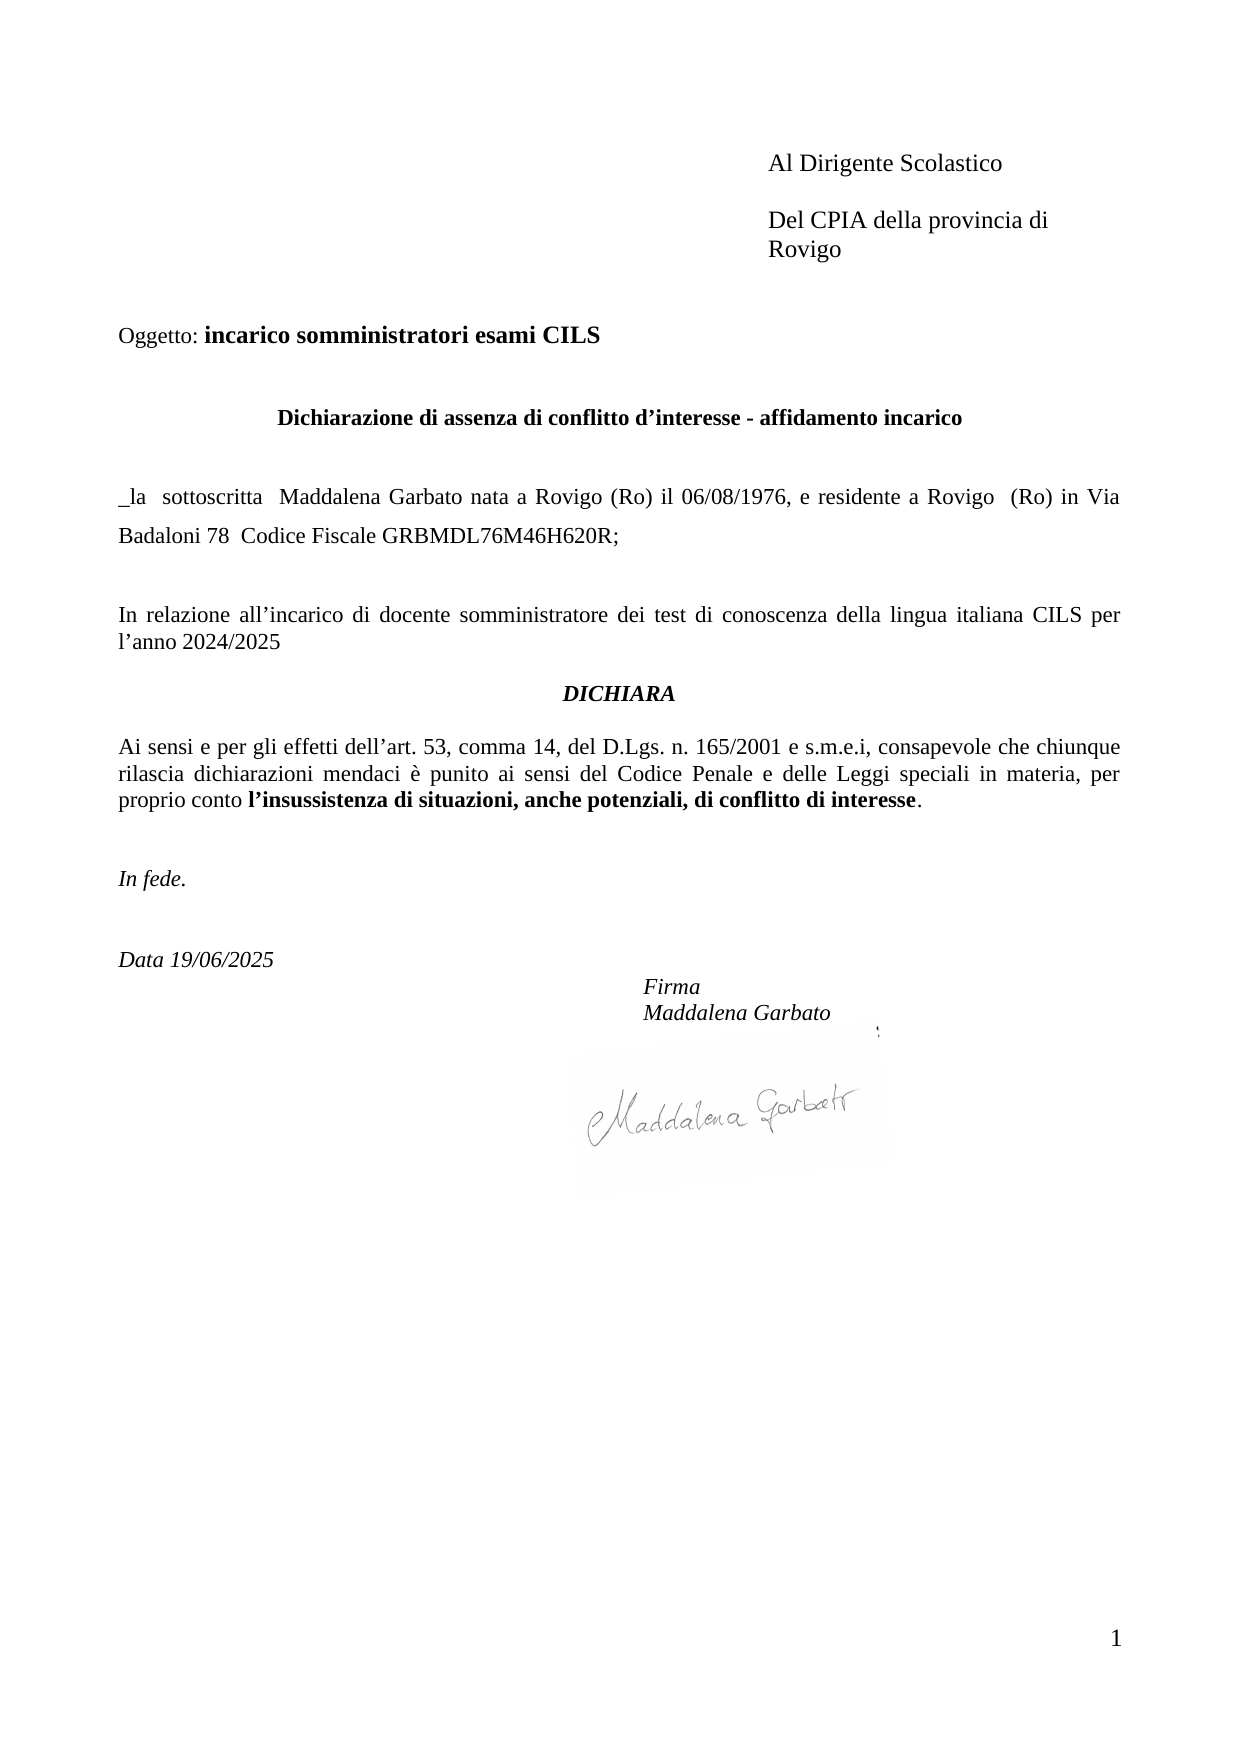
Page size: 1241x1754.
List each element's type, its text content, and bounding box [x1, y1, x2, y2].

text Maddalena Garbato [643, 999, 1122, 1026]
picture [566, 1020, 893, 1198]
text Oggetto: incarico somministratori esami CILS [118, 320, 1122, 349]
text Ai sensi e per gli effetti dell’art. 53, comma 14, del D.Lgs. n. 165/2001 e s.m.e.i, consapevole che chiunque rilascia dichiarazioni mendaci è punito ai sensi del Codice Penale e delle Leggi speciali in materia, per proprio conto l’insussistenza di situazioni, anche potenziali, di conflitto di interesse. [118, 733, 1122, 812]
text Firma [643, 973, 1122, 999]
text _la sottoscritta Maddalena Garbato nata a Rovigo (Ro) il 06/08/1976, e residente a Rovigo (Ro) in Via Badaloni 78 Codice Fiscale GRBMDL76M46H620R; [118, 483, 1122, 549]
text Del CPIA della provincia di Rovigo [768, 205, 1122, 263]
text Dichiarazione di assenza di conflitto d’interesse - affidamento incarico [118, 404, 1122, 430]
text Data 19/06/2025 [118, 946, 1122, 973]
text DICHIARA [118, 681, 1122, 707]
text In relazione all’incarico di docente somministratore dei test di conoscenza della lingua italiana CILS per l’anno 2024/2025 [118, 601, 1122, 654]
text In fede. [118, 865, 1122, 891]
text Al Dirigente Scolastico [768, 148, 1122, 176]
